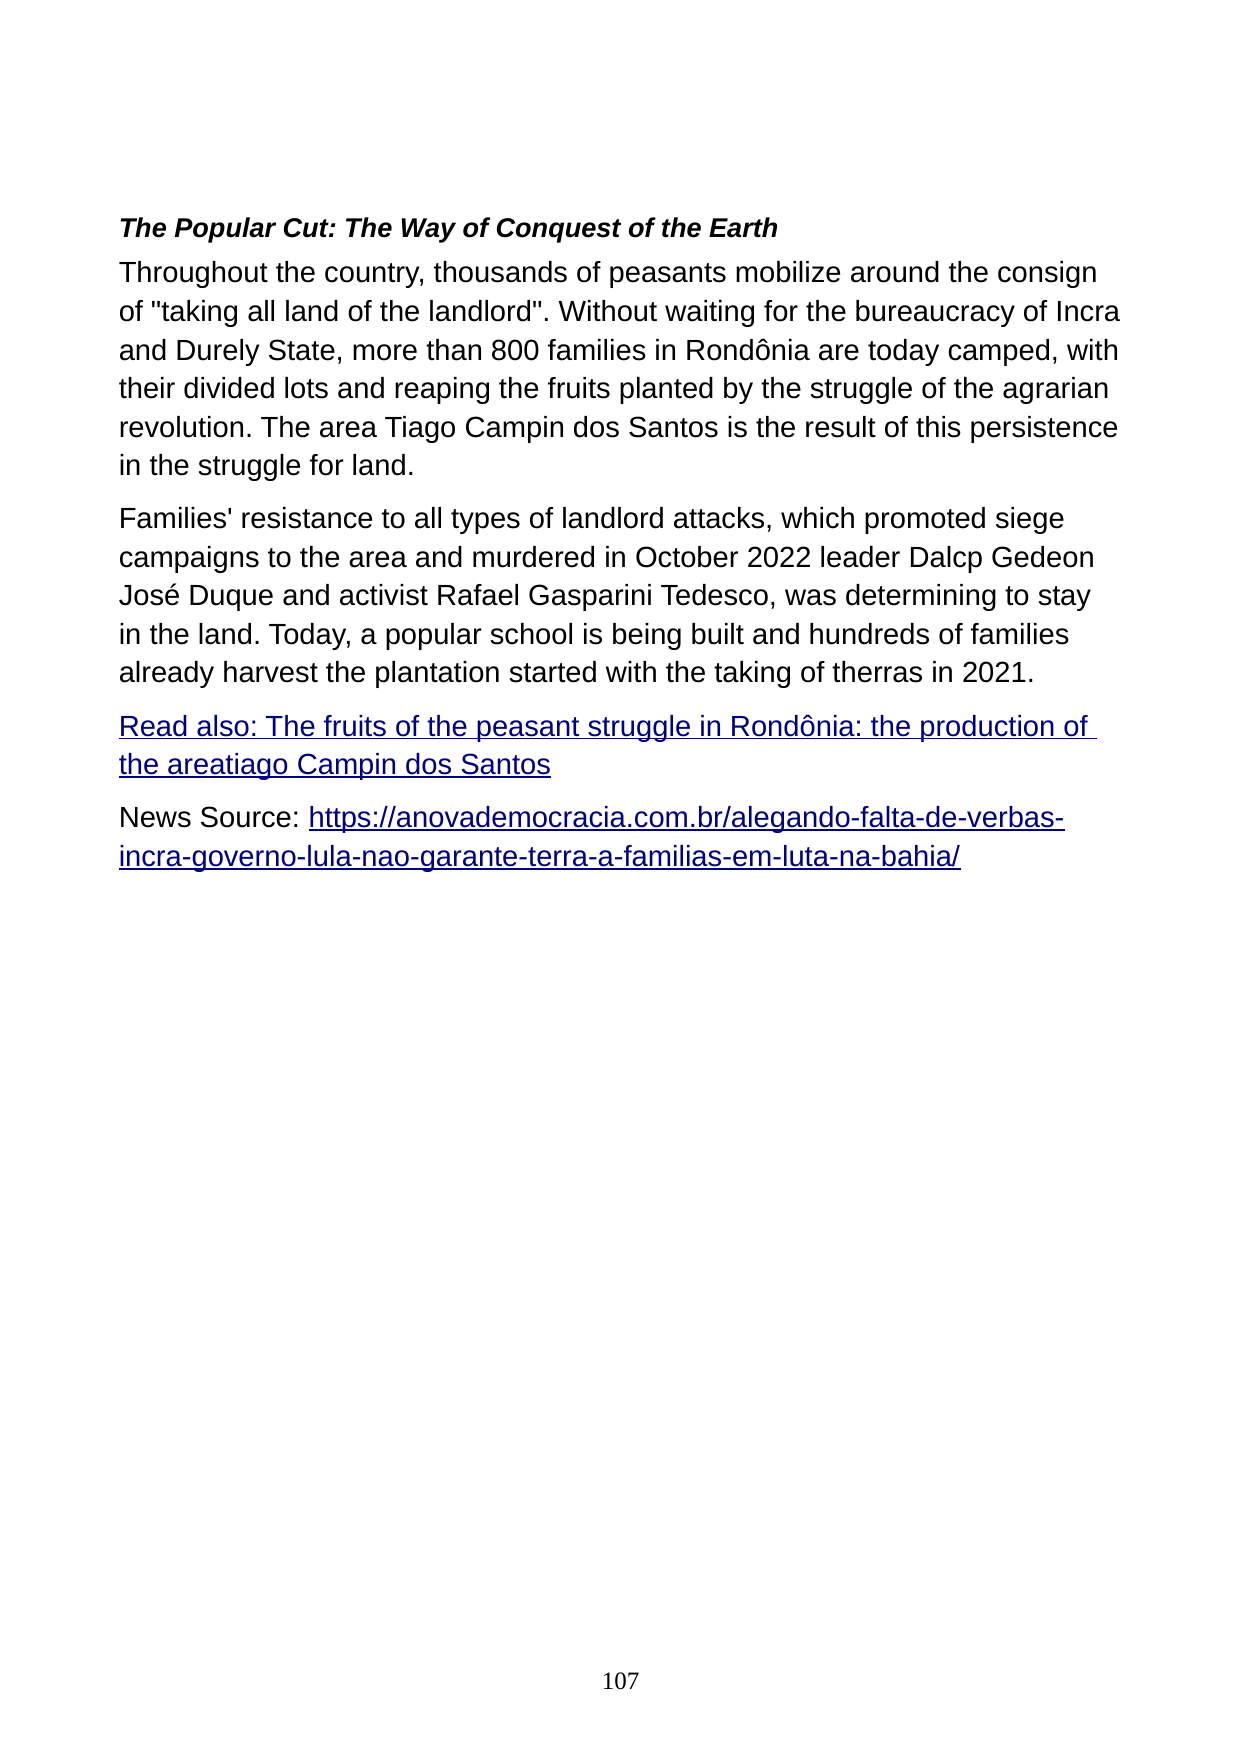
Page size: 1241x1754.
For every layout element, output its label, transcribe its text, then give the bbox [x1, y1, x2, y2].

text Families' resistance to all types of landlord attacks, which promoted siege campaigns to the area and murdered in October 2022 leader Dalcp Gedeon José Duque and activist Rafael Gasparini Tedesco, was determining to stay in the land. Today, a popular school is being built and hundreds of families already harvest the plantation started with the taking of therras in 2021. [118, 501, 1122, 689]
text News Source: https://anovademocracia.com.br/alegando-falta-de-verbas-incra-governo-lula-nao-garante-terra-a-familias-em-luta-na-bahia/ [118, 800, 1122, 872]
subtitle The Popular Cut: The Way of Conquest of the Earth [118, 212, 1122, 243]
text Read also: The fruits of the peasant struggle in Rondônia: the production of the areatiago Campin dos Santos [118, 708, 1122, 781]
text Throughout the country, thousands of peasants mobilize around the consign of "taking all land of the landlord". Without waiting for the bureaucracy of Incra and Durely State, more than 800 families in Rondônia are today camped, with their divided lots and reaping the fruits planted by the struggle of the agrarian revolution. The area Tiago Campin dos Santos is the result of this persistence in the struggle for land. [118, 255, 1122, 482]
